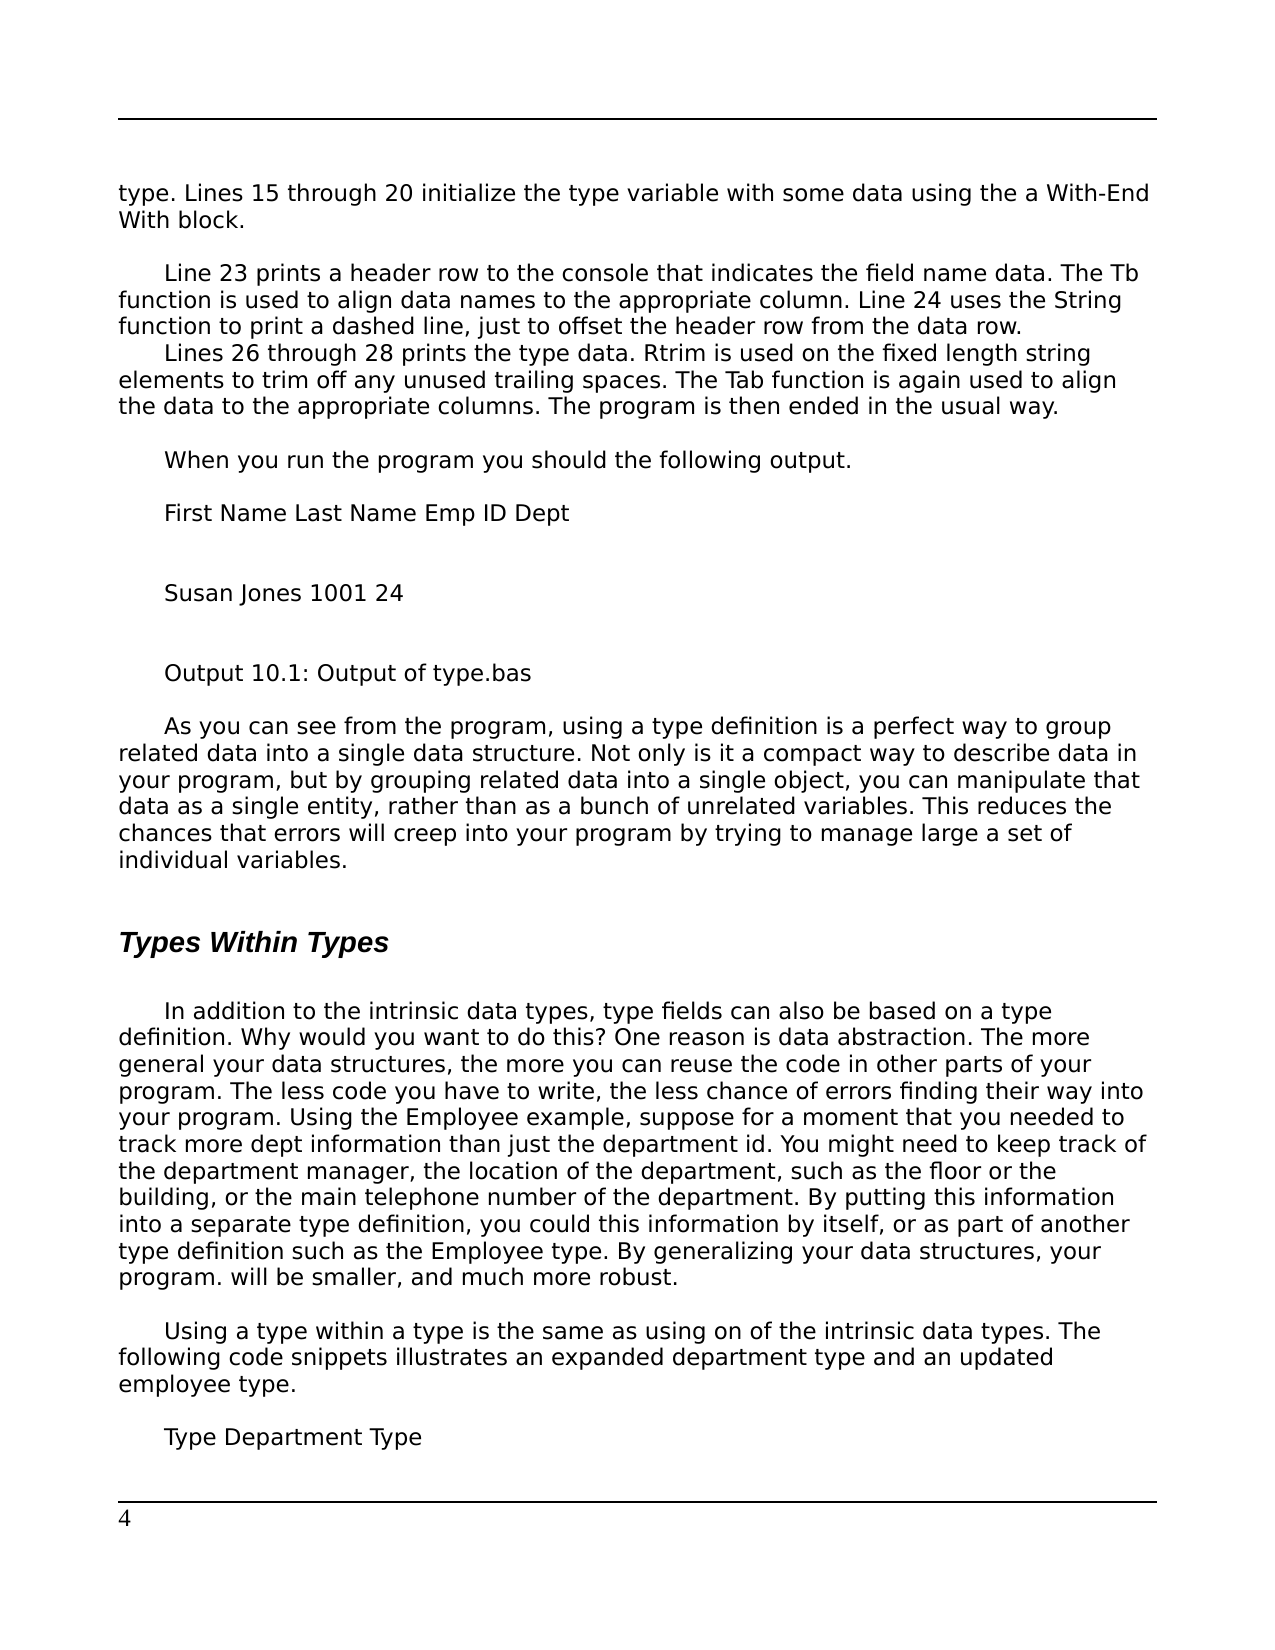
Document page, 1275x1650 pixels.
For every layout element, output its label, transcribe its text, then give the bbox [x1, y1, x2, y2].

text As you can see from the program, using a type definition is a perfect way to group related data into a single data structure. Not only is it a compact way to describe data in your program, but by grouping related data into a single object, you can manipulate that data as a single entity, rather than as a bunch of unrelated variables. This reduces the chances that errors will creep into your program by trying to manage large a set of individual variables. [118, 713, 1157, 873]
subtitle Types Within Types [118, 925, 1157, 959]
text When you run the program you should the following output. [118, 447, 1157, 473]
text Susan Jones 1001 24 [118, 580, 1157, 607]
text type. Lines 15 through 20 initialize the type variable with some data using the a With-End With block. [118, 180, 1157, 233]
text In addition to the intrinsic data types, type fields can also be based on a type definition. Why would you want to do this? One reason is data abstraction. The more general your data structures, the more you can reuse the code in other parts of your program. The less code you have to write, the less chance of errors finding their way into your program. Using the Employee example, suppose for a moment that you needed to track more dept information than just the department id. You might need to keep track of the department manager, the location of the department, such as the floor or the building, or the main telephone number of the department. By putting this information into a separate type definition, you could this information by itself, or as part of another type definition such as the Employee type. By generalizing your data structures, your program. will be smaller, and much more robust. [118, 998, 1157, 1291]
text Lines 26 through 28 prints the type data. Rtrim is used on the fixed length string elements to trim off any unused trailing spaces. The Tab function is again used to align the data to the appropriate columns. The program is then ended in the usual way. [118, 340, 1157, 420]
text First Name Last Name Emp ID Dept [118, 500, 1157, 527]
text Output 10.1: Output of type.bas [118, 660, 1157, 687]
text Type Department Type [118, 1424, 1157, 1451]
text Line 23 prints a header row to the console that indicates the field name data. The Tb function is used to align data names to the appropriate column. Line 24 uses the String function to print a dashed line, just to offset the header row from the data row. [118, 260, 1157, 340]
text Using a type within a type is the same as using on of the intrinsic data types. The following code snippets illustrates an expanded department type and an updated employee type. [118, 1318, 1157, 1398]
